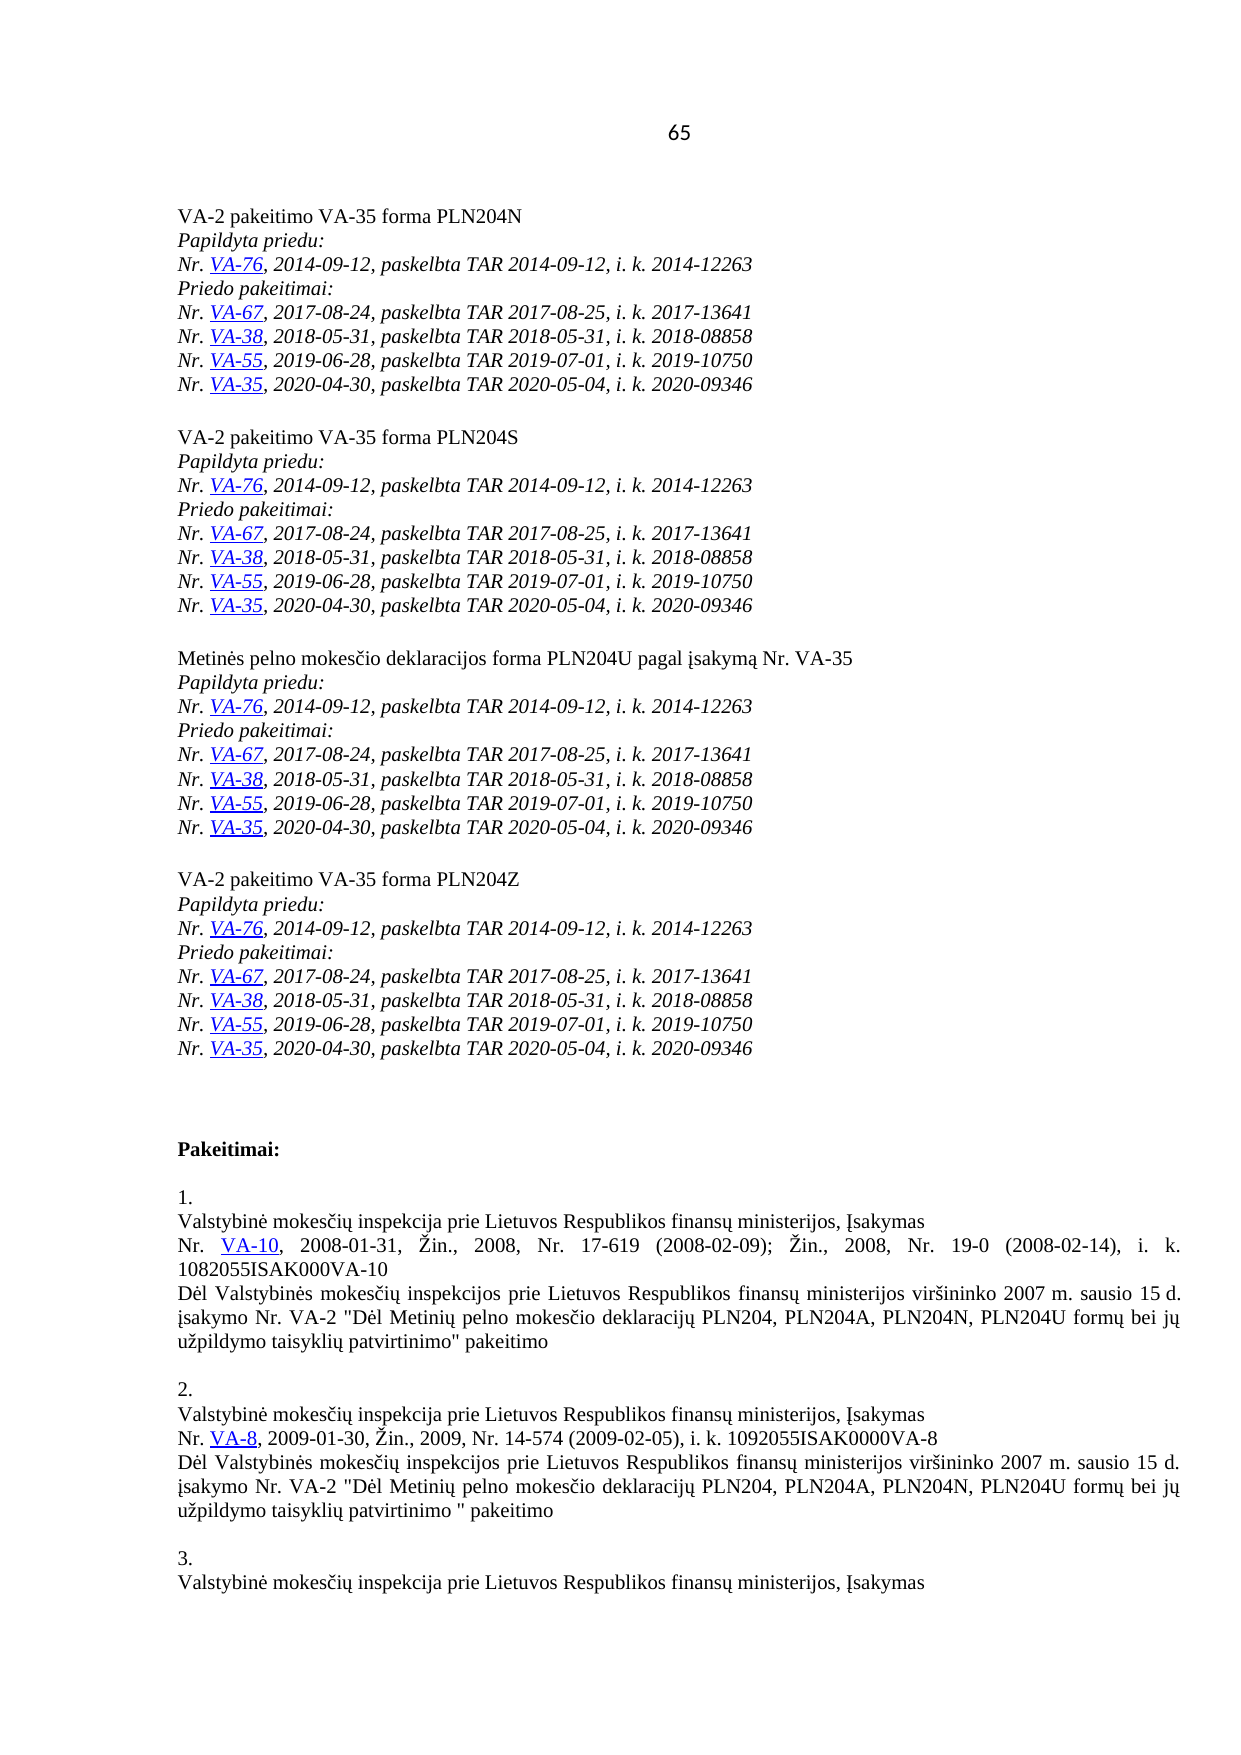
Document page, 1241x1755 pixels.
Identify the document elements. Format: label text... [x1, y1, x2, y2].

text Nr. VA-67, 2017-08-24, paskelbta TAR 2017-08-25, i. k. 2017-13641 [177, 300, 1181, 324]
text Nr. VA-76, 2014-09-12, paskelbta TAR 2014-09-12, i. k. 2014-12263 [177, 916, 1181, 939]
text 1. [177, 1185, 1181, 1209]
text Valstybinė mokesčių inspekcija prie Lietuvos Respublikos finansų ministerijos, Įsakymas [177, 1209, 1181, 1233]
text Valstybinė mokesčių inspekcija prie Lietuvos Respublikos finansų ministerijos, Įsakymas [177, 1570, 1181, 1594]
text Nr. VA-76, 2014-09-12, paskelbta TAR 2014-09-12, i. k. 2014-12263 [177, 694, 1181, 718]
text Nr. VA-38, 2018-05-31, paskelbta TAR 2018-05-31, i. k. 2018-08858 [177, 324, 1181, 348]
text Pakeitimai: [177, 1137, 1181, 1161]
text Priedo pakeitimai: [177, 939, 1181, 964]
text Valstybinė mokesčių inspekcija prie Lietuvos Respublikos finansų ministerijos, Įsakymas [177, 1401, 1181, 1426]
text VA-2 pakeitimo VA-35 forma PLN204N [177, 204, 1181, 228]
text Nr. VA-35, 2020-04-30, paskelbta TAR 2020-05-04, i. k. 2020-09346 [177, 372, 1181, 396]
text Nr. VA-35, 2020-04-30, paskelbta TAR 2020-05-04, i. k. 2020-09346 [177, 593, 1181, 617]
text VA-2 pakeitimo VA-35 forma PLN204Z [177, 867, 1181, 891]
text Nr. VA-10, 2008-01-31, Žin., 2008, Nr. 17-619 (2008-02-09); Žin., 2008, Nr. 19-0 (2008-02-14), i. k. 1082055ISAK000VA-10 [177, 1233, 1181, 1281]
text Nr. VA-76, 2014-09-12, paskelbta TAR 2014-09-12, i. k. 2014-12263 [177, 252, 1181, 276]
text Nr. VA-76, 2014-09-12, paskelbta TAR 2014-09-12, i. k. 2014-12263 [177, 473, 1181, 497]
text Nr. VA-55, 2019-06-28, paskelbta TAR 2019-07-01, i. k. 2019-10750 [177, 348, 1181, 372]
text Nr. VA-55, 2019-06-28, paskelbta TAR 2019-07-01, i. k. 2019-10750 [177, 569, 1181, 593]
text Papildyta priedu: [177, 449, 1181, 473]
text Nr. VA-55, 2019-06-28, paskelbta TAR 2019-07-01, i. k. 2019-10750 [177, 1012, 1181, 1036]
text Priedo pakeitimai: [177, 276, 1181, 300]
text Nr. VA-67, 2017-08-24, paskelbta TAR 2017-08-25, i. k. 2017-13641 [177, 964, 1181, 988]
text Priedo pakeitimai: [177, 497, 1181, 521]
text Nr. VA-67, 2017-08-24, paskelbta TAR 2017-08-25, i. k. 2017-13641 [177, 521, 1181, 545]
text Nr. VA-35, 2020-04-30, paskelbta TAR 2020-05-04, i. k. 2020-09346 [177, 1036, 1181, 1060]
text Nr. VA-67, 2017-08-24, paskelbta TAR 2017-08-25, i. k. 2017-13641 [177, 742, 1181, 766]
text 2. [177, 1377, 1181, 1401]
text Papildyta priedu: [177, 891, 1181, 916]
text Nr. VA-38, 2018-05-31, paskelbta TAR 2018-05-31, i. k. 2018-08858 [177, 988, 1181, 1012]
text Nr. VA-38, 2018-05-31, paskelbta TAR 2018-05-31, i. k. 2018-08858 [177, 766, 1181, 791]
text Priedo pakeitimai: [177, 718, 1181, 742]
text Nr. VA-35, 2020-04-30, paskelbta TAR 2020-05-04, i. k. 2020-09346 [177, 814, 1181, 839]
text Papildyta priedu: [177, 228, 1181, 252]
text Papildyta priedu: [177, 670, 1181, 694]
text 3. [177, 1546, 1181, 1570]
text Dėl Valstybinės mokesčių inspekcijos prie Lietuvos Respublikos finansų ministerijos viršininko 2007 m. sausio 15 d. įsakymo Nr. VA-2 "Dėl Metinių pelno mokesčio deklaracijų PLN204, PLN204A, PLN204N, PLN204U formų bei jų užpildymo taisyklių patvirtinimo" pakeitimo [177, 1281, 1181, 1353]
text Metinės pelno mokesčio deklaracijos forma PLN204U pagal įsakymą Nr. VA-35 [177, 646, 1181, 670]
text Nr. VA-55, 2019-06-28, paskelbta TAR 2019-07-01, i. k. 2019-10750 [177, 791, 1181, 814]
text Dėl Valstybinės mokesčių inspekcijos prie Lietuvos Respublikos finansų ministerijos viršininko 2007 m. sausio 15 d. įsakymo Nr. VA-2 "Dėl Metinių pelno mokesčio deklaracijų PLN204, PLN204A, PLN204N, PLN204U formų bei jų užpildymo taisyklių patvirtinimo " pakeitimo [177, 1449, 1181, 1522]
text VA-2 pakeitimo VA-35 forma PLN204S [177, 425, 1181, 449]
text Nr. VA-8, 2009-01-30, Žin., 2009, Nr. 14-574 (2009-02-05), i. k. 1092055ISAK0000VA-8 [177, 1426, 1181, 1449]
text Nr. VA-38, 2018-05-31, paskelbta TAR 2018-05-31, i. k. 2018-08858 [177, 545, 1181, 569]
